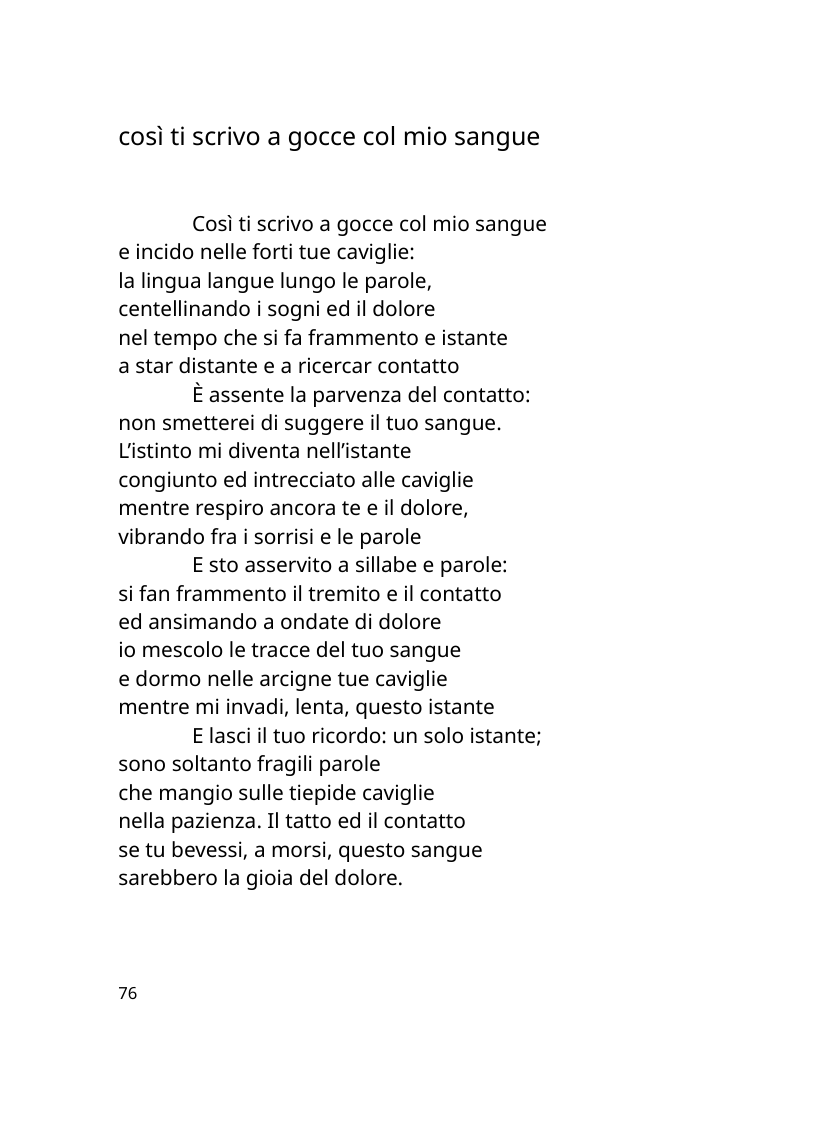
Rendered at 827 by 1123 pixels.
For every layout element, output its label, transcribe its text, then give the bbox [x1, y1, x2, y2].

text È assente la parvenza del contatto: [118, 380, 709, 408]
text si fan frammento il tremito e il contatto [118, 579, 709, 607]
text nel tempo che si fa frammento e istante [118, 323, 709, 351]
text vibrando fra i sorrisi e le parole [118, 522, 709, 550]
text se tu bevessi, a morsi, questo sangue [118, 835, 709, 863]
text congiunto ed intrecciato alle caviglie [118, 465, 709, 493]
text ed ansimando a ondate di dolore [118, 607, 709, 636]
text non smetterei di suggere il tuo sangue. [118, 408, 709, 437]
text io mescolo le tracce del tuo sangue [118, 636, 709, 664]
text e dormo nelle arcigne tue caviglie [118, 664, 709, 692]
text sono soltanto fragili parole [118, 749, 709, 778]
text a star distante e a ricercar contatto [118, 351, 709, 380]
subtitle così ti scrivo a gocce col mio sangue [118, 118, 709, 152]
text centellinando i sogni ed il dolore [118, 294, 709, 323]
text mentre respiro ancora te e il dolore, [118, 493, 709, 522]
text e incido nelle forti tue caviglie: [118, 237, 709, 266]
text E sto asservito a sillabe e parole: [118, 550, 709, 579]
text Così ti scrivo a gocce col mio sangue [118, 209, 709, 237]
text la lingua langue lungo le parole, [118, 266, 709, 294]
text L’istinto mi diventa nell’istante [118, 437, 709, 465]
text mentre mi invadi, lenta, questo istante [118, 692, 709, 721]
text nella pazienza. Il tatto ed il contatto [118, 806, 709, 835]
text sarebbero la gioia del dolore. [118, 863, 709, 892]
text che mangio sulle tiepide caviglie [118, 778, 709, 806]
text E lasci il tuo ricordo: un solo istante; [118, 721, 709, 749]
